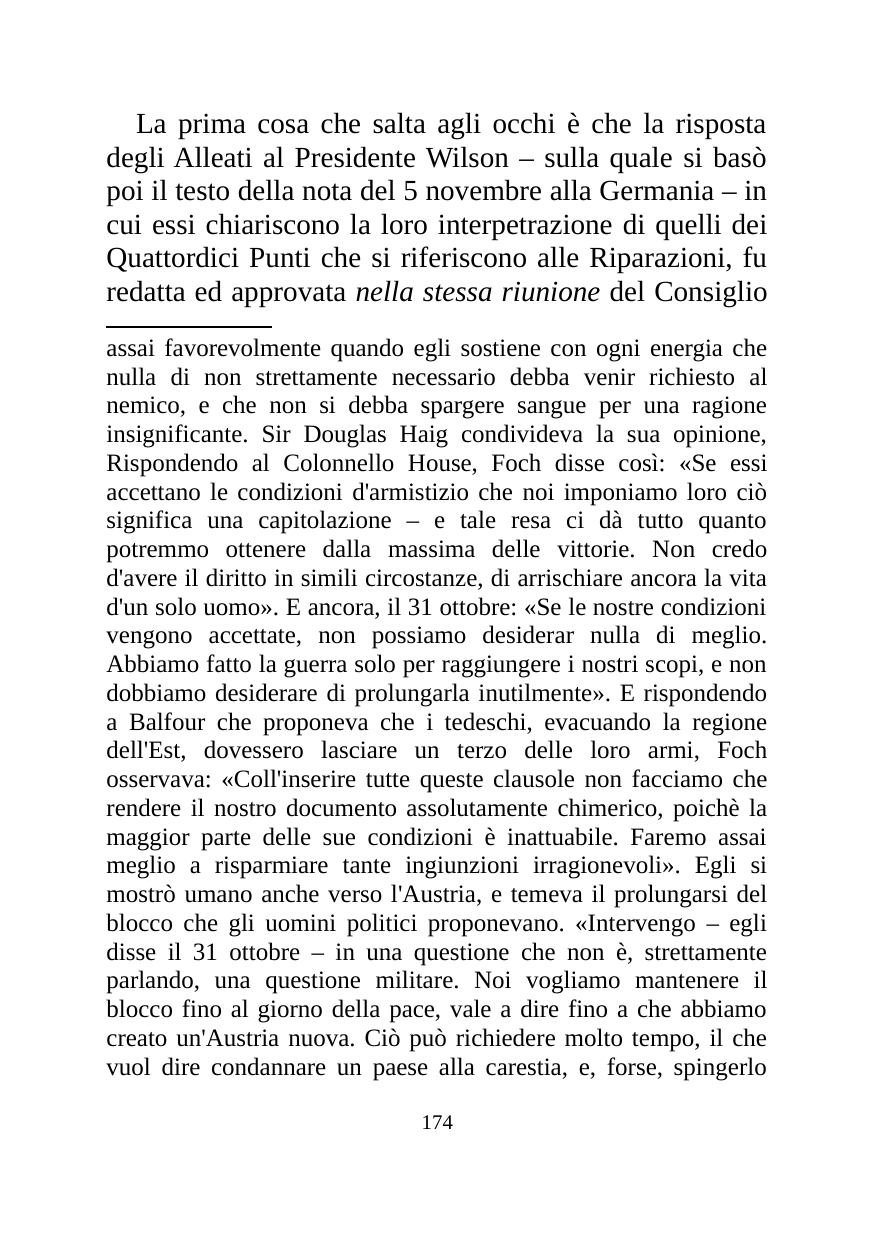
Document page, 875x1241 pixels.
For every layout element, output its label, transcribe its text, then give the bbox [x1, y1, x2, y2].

text La prima cosa che salta agli occhi è che la risposta degli Alleati al Presidente Wilson – sulla quale si basò poi il testo della nota del 5 novembre alla Germania – in cui essi chiariscono la loro interpetrazione di quelli dei Quattordici Punti che si riferiscono alle Riparazioni, fu redatta ed approvata nella stessa riunione del Consiglio [106, 106, 768, 307]
text assai favorevolmente quando egli sostiene con ogni energia che nulla di non strettamente necessario debba venir richiesto al nemico, e che non si debba spargere sangue per una ragione insignificante. Sir Douglas Haig condivideva la sua opinione, Rispondendo al Colonnello House, Foch disse così: «Se essi accettano le condizioni d'armistizio che noi imponiamo loro ciò significa una capitolazione – e tale resa ci dà tutto quanto potremmo ottenere dalla massima delle vittorie. Non credo d'avere il diritto in simili circostanze, di arrischiare ancora la vita d'un solo uomo». E ancora, il 31 ottobre: «Se le nostre condizioni vengono accettate, non possiamo desiderar nulla di meglio. Abbiamo fatto la guerra solo per raggiungere i nostri scopi, e non dobbiamo desiderare di prolungarla inutilmente». E rispondendo a Balfour che proponeva che i tedeschi, evacuando la regione dell'Est, dovessero lasciare un terzo delle loro armi, Foch osservava: «Coll'inserire tutte queste clausole non facciamo che rendere il nostro documento assolutamente chimerico, poichè la maggior parte delle sue condizioni è inattuabile. Faremo assai meglio a risparmiare tante ingiunzioni irragionevoli». Egli si mostrò umano anche verso l'Austria, e temeva il prolungarsi del blocco che gli uomini politici proponevano. «Intervengo – egli disse il 31 ottobre – in una questione che non è, strettamente parlando, una questione militare. Noi vogliamo mantenere il blocco fino al giorno della pace, vale a dire fino a che abbiamo creato un'Austria nuova. Ciò può richiedere molto tempo, il che vuol dire condannare un paese alla carestia, e, forse, spingerlo [106, 333, 768, 1080]
